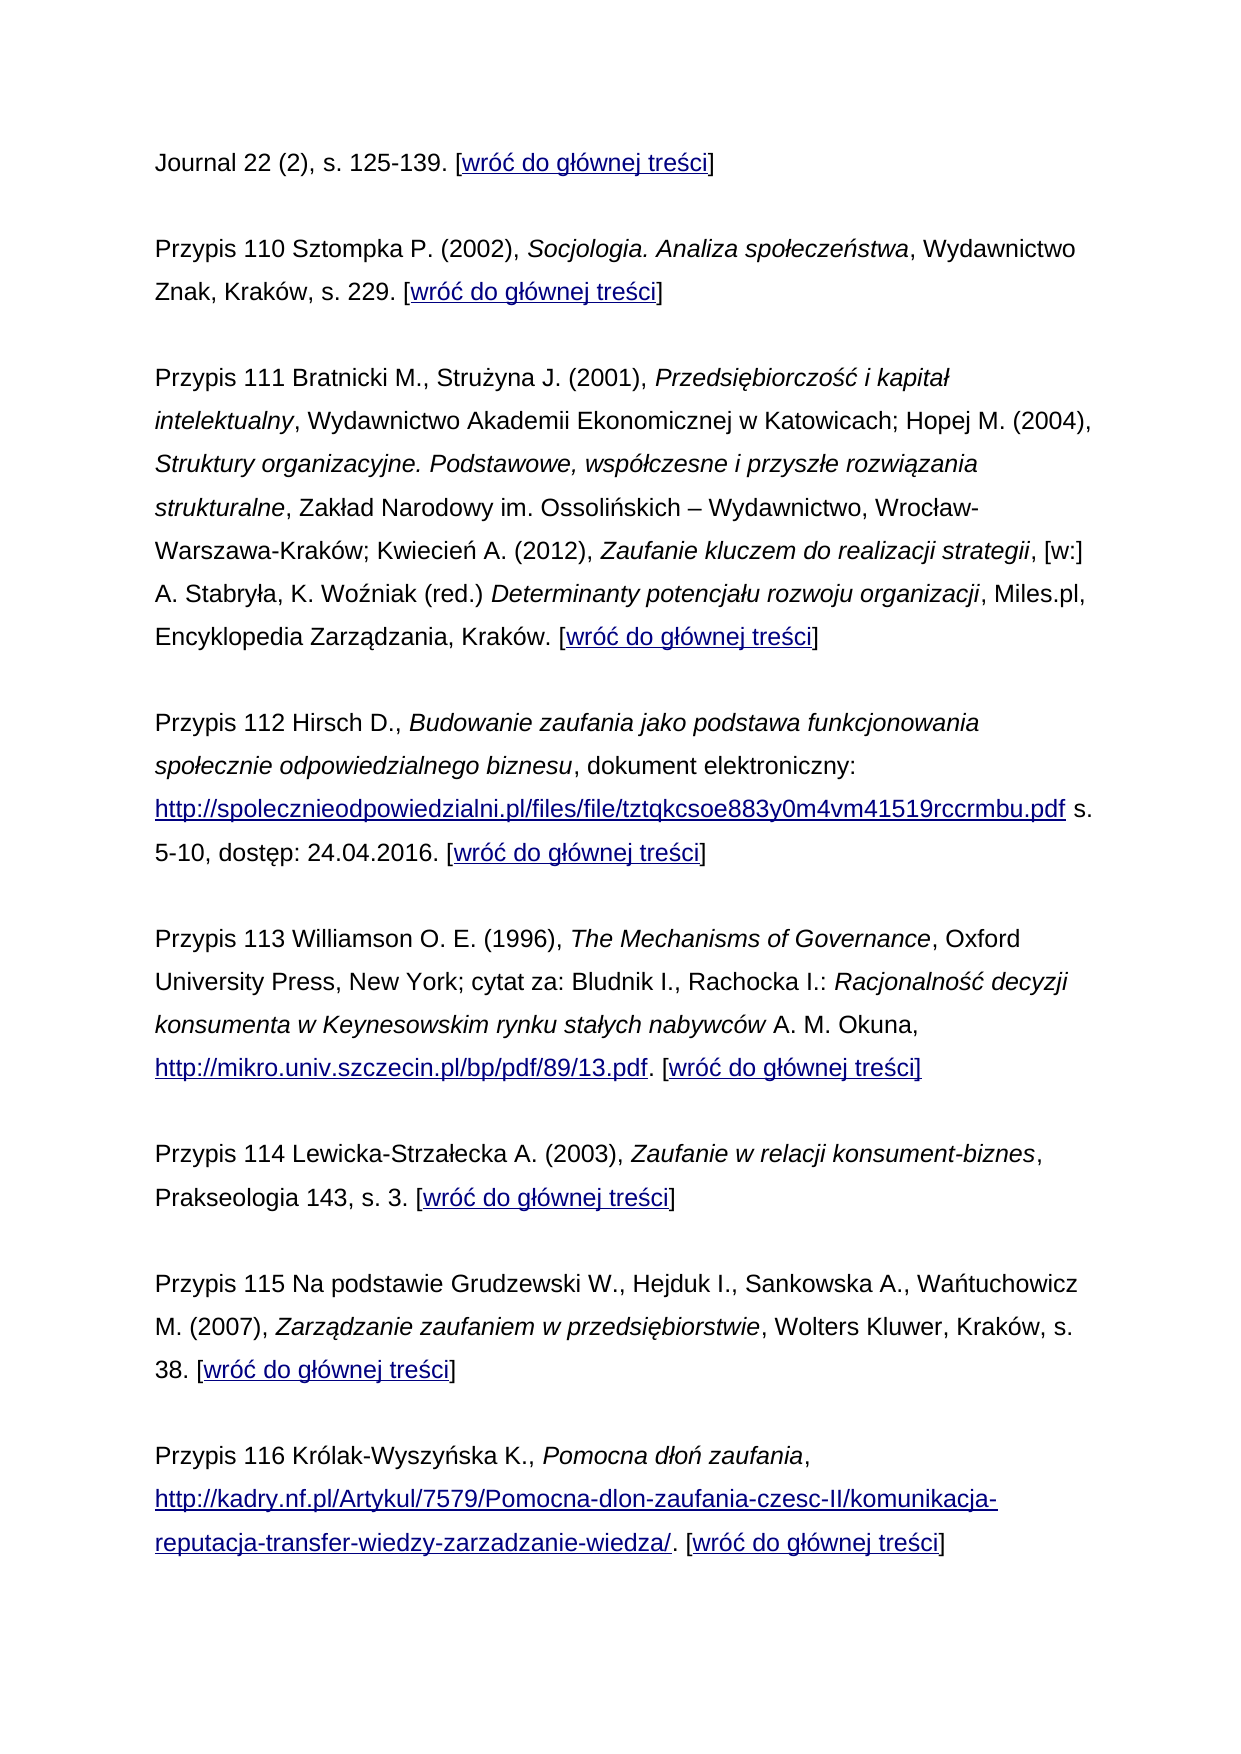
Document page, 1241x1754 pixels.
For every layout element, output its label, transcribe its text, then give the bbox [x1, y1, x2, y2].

text Przypis 114 Lewicka-Strzałecka A. (2003), Zaufanie w relacji konsument-biznes, Prakseologia 143, s. 3. [wróć do głównej treści] [154, 1139, 1093, 1211]
text Przypis 112 Hirsch D., Budowanie zaufania jako podstawa funkcjonowania społecznie odpowiedzialnego biznesu, dokument elektroniczny: http://spolecznieodpowiedzialni.pl/files/file/tztqkcsoe883y0m4vm41519rccrmbu.pdf s. 5-10, dostęp: 24.04.2016. [wróć do głównej treści] [154, 708, 1093, 866]
text Przypis 111 Bratnicki M., Strużyna J. (2001), Przedsiębiorczość i kapitał intelektualny, Wydawnictwo Akademii Ekonomicznej w Katowicach; Hopej M. (2004), Struktury organizacyjne. Podstawowe, współczesne i przyszłe rozwiązania strukturalne, Zakład Narodowy im. Ossolińskich – Wydawnictwo, Wrocław-Warszawa-Kraków; Kwiecień A. (2012), Zaufanie kluczem do realizacji strategii, [w:] A. Stabryła, K. Woźniak (red.) Determinanty potencjału rozwoju organizacji, Miles.pl, Encyklopedia Zarządzania, Kraków. [wróć do głównej treści] [154, 363, 1093, 651]
text Przypis 115 Na podstawie Grudzewski W., Hejduk I., Sankowska A., Wańtuchowicz M. (2007), Zarządzanie zaufaniem w przedsiębiorstwie, Wolters Kluwer, Kraków, s. 38. [wróć do głównej treści] [154, 1269, 1093, 1384]
text Przypis 116 Królak-Wyszyńska K., Pomocna dłoń zaufania, http://kadry.nf.pl/Artykul/7579/Pomocna-dlon-zaufania-czesc-II/komunikacja-reputacja-transfer-wiedzy-zarzadzanie-wiedza/. [wróć do głównej treści] [154, 1441, 1093, 1556]
text Przypis 110 Sztompka P. (2002), Socjologia. Analiza społeczeństwa, Wydawnictwo Znak, Kraków, s. 229. [wróć do głównej treści] [154, 234, 1093, 306]
text Journal 22 (2), s. 125-139. [wróć do głównej treści] [154, 148, 1093, 176]
text Przypis 113 Williamson O. E. (1996), The Mechanisms of Governance, Oxford University Press, New York; cytat za: Bludnik I., Rachocka I.: Racjonalność decyzji konsumenta w Keynesowskim rynku stałych nabywców A. M. Okuna, http://mikro.univ.szczecin.pl/bp/pdf/89/13.pdf. [wróć do głównej treści] [154, 924, 1093, 1082]
